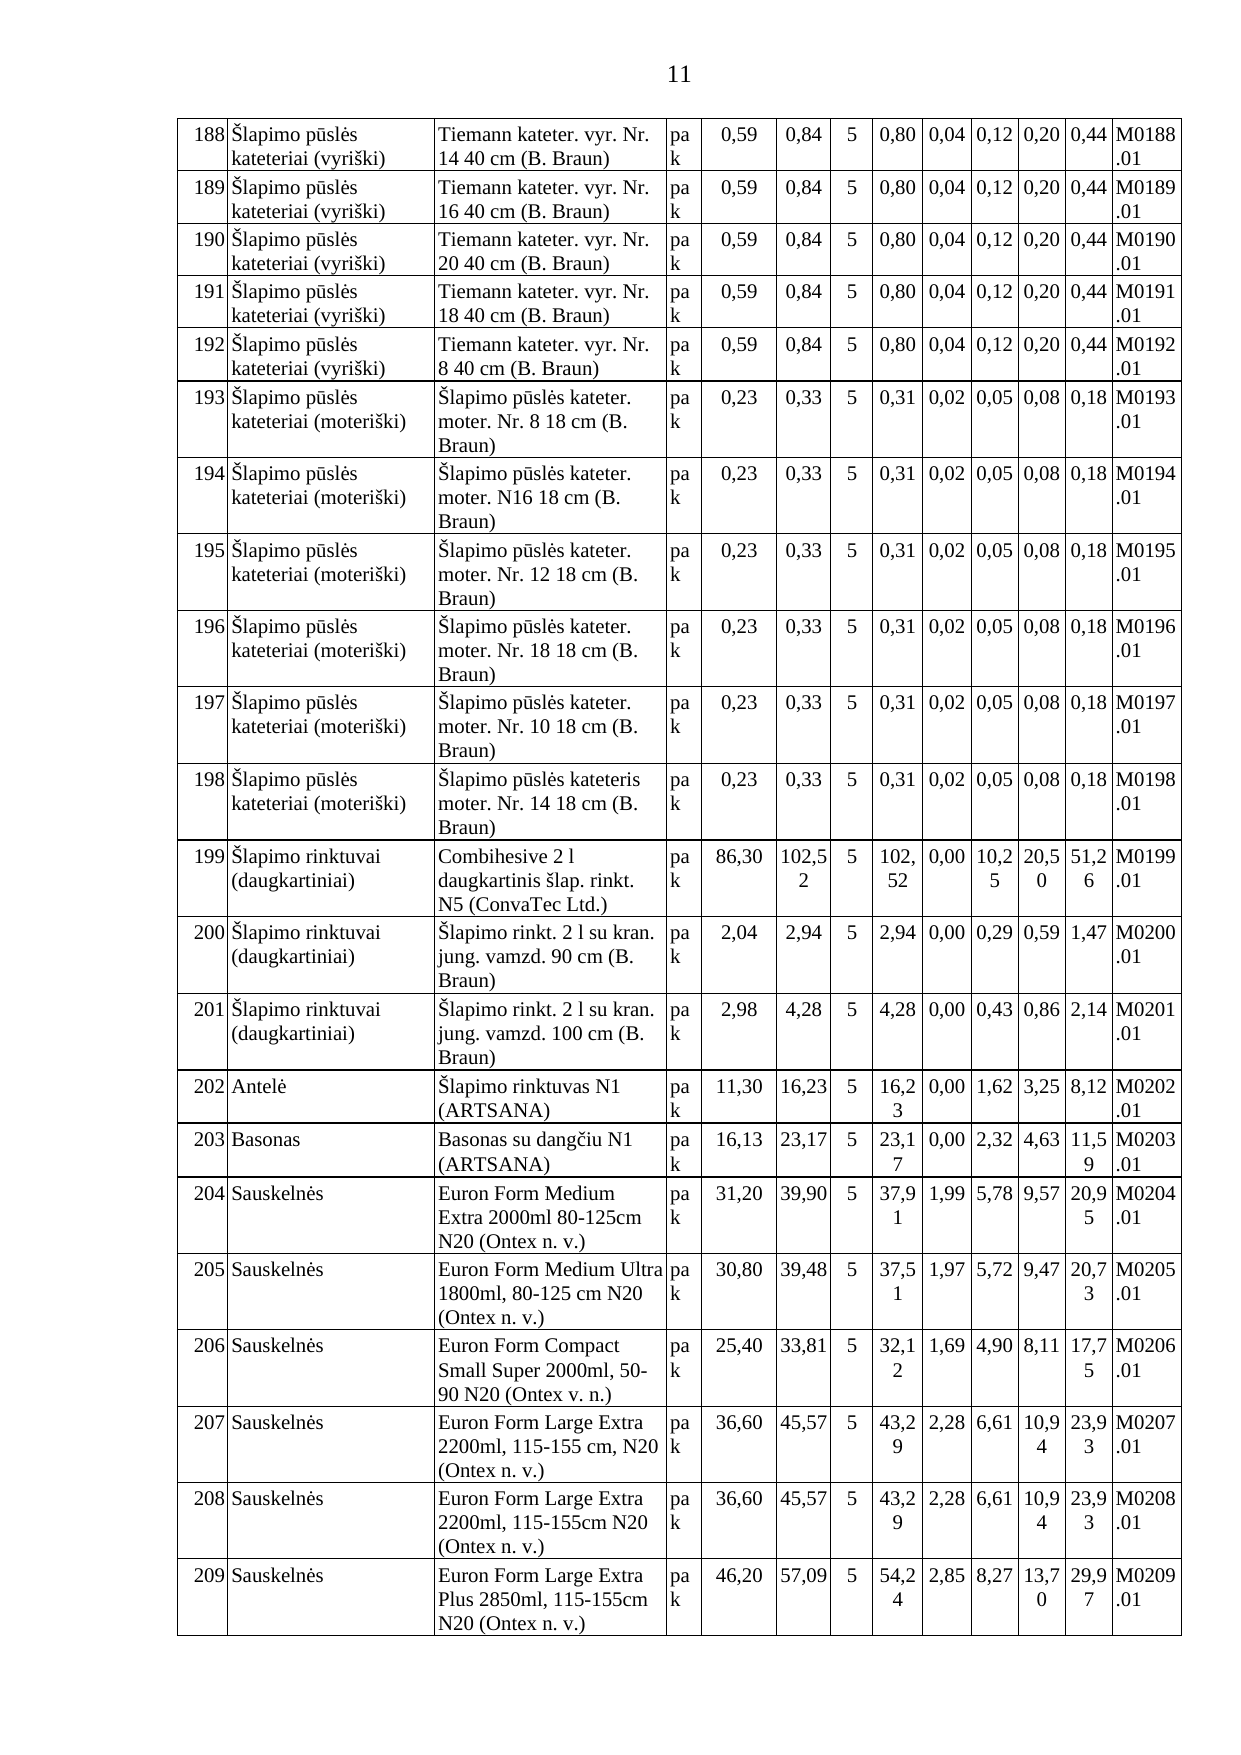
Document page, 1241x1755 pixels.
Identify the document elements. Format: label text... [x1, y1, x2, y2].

table_cell 0,12 [972, 224, 1018, 275]
table_cell 0,80 [873, 119, 922, 170]
table_cell Tiemann kateter. vyr. Nr. 18 40 cm (B. Braun) [435, 276, 666, 327]
table_cell M0205.01 [1113, 1254, 1181, 1329]
table_cell 30,80 [702, 1254, 776, 1329]
table_cell Šlapimo pūslės kateteriai (moteriški) [228, 611, 434, 686]
table_cell Euron Form Medium Extra 2000ml 80-125cm N20 (Ontex n. v.) [435, 1178, 666, 1253]
table_cell Basonas su dangčiu N1 (ARTSANA) [435, 1124, 666, 1176]
table_cell 193 [178, 382, 227, 457]
table_cell pak [667, 1483, 701, 1558]
table_cell 1,47 [1066, 917, 1112, 992]
table_cell 0,05 [972, 382, 1018, 457]
table_cell 5 [831, 276, 872, 327]
table_cell 5 [831, 458, 872, 533]
table_cell pak [667, 764, 701, 839]
table_cell 0,44 [1066, 171, 1112, 223]
table_cell pak [667, 276, 701, 327]
table_cell 0,02 [923, 687, 971, 762]
table_cell M0201.01 [1113, 994, 1181, 1069]
table_cell 2,32 [972, 1124, 1018, 1176]
table_cell 5 [831, 534, 872, 610]
table_cell 8,12 [1066, 1071, 1112, 1122]
table_cell 0,20 [1019, 328, 1065, 379]
table_cell 11,30 [702, 1071, 776, 1122]
table_cell Šlapimo pūslės kateteriai (moteriški) [228, 764, 434, 839]
table_cell 102,52 [873, 841, 922, 916]
table_cell 0,00 [923, 1071, 971, 1122]
table_cell 43,29 [873, 1407, 922, 1482]
table_cell Sauskelnės [228, 1178, 434, 1253]
table_cell 5 [831, 382, 872, 457]
table_cell 0,20 [1019, 171, 1065, 223]
table_cell pak [667, 611, 701, 686]
table_cell M0192.01 [1113, 328, 1181, 379]
table_cell pak [667, 382, 701, 457]
table_cell 207 [178, 1407, 227, 1482]
table_cell 0,33 [777, 534, 830, 610]
table_cell pak [667, 1330, 701, 1406]
table_cell 0,44 [1066, 119, 1112, 170]
table_cell 0,05 [972, 687, 1018, 762]
table_cell 0,59 [702, 224, 776, 275]
table_cell 16,23 [873, 1071, 922, 1122]
table_cell 0,12 [972, 171, 1018, 223]
table_cell 5 [831, 687, 872, 762]
table_cell 2,04 [702, 917, 776, 992]
table_cell 0,12 [972, 276, 1018, 327]
table_cell Šlapimo pūslės kateteris moter. Nr. 14 18 cm (B. Braun) [435, 764, 666, 839]
table_cell M0189.01 [1113, 171, 1181, 223]
table_cell 16,13 [702, 1124, 776, 1176]
table_cell 0,02 [923, 764, 971, 839]
table_cell 37,51 [873, 1254, 922, 1329]
table_cell M0191.01 [1113, 276, 1181, 327]
table_cell 32,12 [873, 1330, 922, 1406]
table_cell 5 [831, 764, 872, 839]
table_cell 190 [178, 224, 227, 275]
table_cell 36,60 [702, 1483, 776, 1558]
table_cell 0,59 [702, 171, 776, 223]
table_cell 0,18 [1066, 382, 1112, 457]
table_cell pak [667, 534, 701, 610]
table_cell Basonas [228, 1124, 434, 1176]
table_cell 23,93 [1066, 1407, 1112, 1482]
table_cell 2,98 [702, 994, 776, 1069]
table_cell pak [667, 171, 701, 223]
table_cell 8,27 [972, 1559, 1018, 1635]
table_cell 0,84 [777, 276, 830, 327]
table_cell M0190.01 [1113, 224, 1181, 275]
table_cell 0,29 [972, 917, 1018, 992]
table_cell Tiemann kateter. vyr. Nr. 14 40 cm (B. Braun) [435, 119, 666, 170]
table_cell M0194.01 [1113, 458, 1181, 533]
table_cell 0,00 [923, 994, 971, 1069]
table_cell 0,20 [1019, 224, 1065, 275]
table_cell 37,91 [873, 1178, 922, 1253]
table_cell 0,18 [1066, 458, 1112, 533]
table_cell 43,29 [873, 1483, 922, 1558]
table_cell 0,84 [777, 224, 830, 275]
table_cell 5 [831, 224, 872, 275]
table_cell 0,59 [702, 276, 776, 327]
table_cell 1,99 [923, 1178, 971, 1253]
table_cell 57,09 [777, 1559, 830, 1635]
table_cell 200 [178, 917, 227, 992]
table_cell 16,23 [777, 1071, 830, 1122]
table_cell 208 [178, 1483, 227, 1558]
table_cell Combihesive 2 l daugkartinis šlap. rinkt. N5 (ConvaTec Ltd.) [435, 841, 666, 916]
table_cell pak [667, 841, 701, 916]
table_cell Šlapimo rinktuvai (daugkartiniai) [228, 917, 434, 992]
table_cell 5 [831, 994, 872, 1069]
table_cell M0195.01 [1113, 534, 1181, 610]
table_cell 2,94 [873, 917, 922, 992]
table_cell M0207.01 [1113, 1407, 1181, 1482]
table_cell Tiemann kateter. vyr. Nr. 20 40 cm (B. Braun) [435, 224, 666, 275]
table_cell 39,90 [777, 1178, 830, 1253]
table_cell 5 [831, 1407, 872, 1482]
table_cell M0198.01 [1113, 764, 1181, 839]
table_cell 0,00 [923, 917, 971, 992]
table_cell Šlapimo pūslės kateteriai (vyriški) [228, 224, 434, 275]
table_cell Sauskelnės [228, 1254, 434, 1329]
table_cell 5 [831, 1178, 872, 1253]
table_cell 33,81 [777, 1330, 830, 1406]
table_cell Šlapimo pūslės kateteriai (vyriški) [228, 119, 434, 170]
table_cell M0199.01 [1113, 841, 1181, 916]
table_cell 199 [178, 841, 227, 916]
table_cell 5 [831, 917, 872, 992]
table_cell 0,08 [1019, 611, 1065, 686]
table_cell 9,47 [1019, 1254, 1065, 1329]
table_cell 2,14 [1066, 994, 1112, 1069]
table_cell 203 [178, 1124, 227, 1176]
table_cell pak [667, 994, 701, 1069]
table_cell 23,17 [873, 1124, 922, 1176]
table_cell 0,05 [972, 458, 1018, 533]
table_cell Sauskelnės [228, 1559, 434, 1635]
table_cell 2,28 [923, 1407, 971, 1482]
table_cell 3,25 [1019, 1071, 1065, 1122]
table_cell 0,80 [873, 328, 922, 379]
table_cell 0,04 [923, 224, 971, 275]
table_cell 188 [178, 119, 227, 170]
table_cell 205 [178, 1254, 227, 1329]
table_cell Šlapimo rinktuvai (daugkartiniai) [228, 994, 434, 1069]
table_cell 0,23 [702, 382, 776, 457]
table_cell 0,05 [972, 764, 1018, 839]
table_cell 2,85 [923, 1559, 971, 1635]
table_cell 0,04 [923, 276, 971, 327]
table_cell 204 [178, 1178, 227, 1253]
table_cell 5 [831, 328, 872, 379]
table_cell 1,97 [923, 1254, 971, 1329]
table_cell 0,18 [1066, 764, 1112, 839]
table_cell Euron Form Large Extra Plus 2850ml, 115-155cm N20 (Ontex n. v.) [435, 1559, 666, 1635]
table_cell 196 [178, 611, 227, 686]
table_cell 0,04 [923, 328, 971, 379]
table_cell 0,08 [1019, 458, 1065, 533]
table_cell 191 [178, 276, 227, 327]
table_cell 0,18 [1066, 687, 1112, 762]
table_cell 31,20 [702, 1178, 776, 1253]
table_cell 198 [178, 764, 227, 839]
table_cell pak [667, 687, 701, 762]
table_cell M0209.01 [1113, 1559, 1181, 1635]
table_cell 0,00 [923, 1124, 971, 1176]
table_cell 192 [178, 328, 227, 379]
table_cell 197 [178, 687, 227, 762]
table_cell 0,31 [873, 611, 922, 686]
table_cell 5 [831, 1483, 872, 1558]
table_cell 0,31 [873, 534, 922, 610]
table_cell Šlapimo pūslės kateter. moter. Nr. 10 18 cm (B. Braun) [435, 687, 666, 762]
table_cell pak [667, 119, 701, 170]
table_cell 0,18 [1066, 611, 1112, 686]
table_cell M0202.01 [1113, 1071, 1181, 1122]
table_cell 0,02 [923, 458, 971, 533]
table_cell Šlapimo rinktuvas N1 (ARTSANA) [435, 1071, 666, 1122]
table_cell 6,61 [972, 1483, 1018, 1558]
table_cell Šlapimo rinkt. 2 l su kran. jung. vamzd. 100 cm (B. Braun) [435, 994, 666, 1069]
table_cell 0,33 [777, 382, 830, 457]
table_cell 46,20 [702, 1559, 776, 1635]
table_cell Euron Form Large Extra 2200ml, 115-155cm N20 (Ontex n. v.) [435, 1483, 666, 1558]
table_cell pak [667, 917, 701, 992]
table_cell 29,97 [1066, 1559, 1112, 1635]
table_cell Šlapimo pūslės kateteriai (moteriški) [228, 382, 434, 457]
table_cell Šlapimo rinktuvai (daugkartiniai) [228, 841, 434, 916]
table_cell 209 [178, 1559, 227, 1635]
table_cell pak [667, 458, 701, 533]
table_cell 0,00 [923, 841, 971, 916]
table_cell 0,18 [1066, 534, 1112, 610]
table_cell 4,63 [1019, 1124, 1065, 1176]
table_cell Šlapimo pūslės kateteriai (vyriški) [228, 276, 434, 327]
table_cell 0,08 [1019, 382, 1065, 457]
table_cell Sauskelnės [228, 1407, 434, 1482]
table_cell 0,31 [873, 382, 922, 457]
table_cell 0,04 [923, 119, 971, 170]
table_cell 23,17 [777, 1124, 830, 1176]
table_cell pak [667, 1254, 701, 1329]
table_cell 0,33 [777, 764, 830, 839]
table_cell 51,26 [1066, 841, 1112, 916]
table_cell 13,70 [1019, 1559, 1065, 1635]
table_cell 86,30 [702, 841, 776, 916]
table_cell 5 [831, 1071, 872, 1122]
table_cell 0,31 [873, 687, 922, 762]
table_cell 20,73 [1066, 1254, 1112, 1329]
table_cell 0,23 [702, 687, 776, 762]
table_cell 0,80 [873, 276, 922, 327]
table_cell 9,57 [1019, 1178, 1065, 1253]
table_cell 202 [178, 1071, 227, 1122]
table_cell 5 [831, 1124, 872, 1176]
table_cell pak [667, 1071, 701, 1122]
table_cell 1,62 [972, 1071, 1018, 1122]
table_cell M0188.01 [1113, 119, 1181, 170]
table_cell pak [667, 224, 701, 275]
table_cell M0193.01 [1113, 382, 1181, 457]
table_cell 0,08 [1019, 687, 1065, 762]
table_cell 194 [178, 458, 227, 533]
table_cell 20,95 [1066, 1178, 1112, 1253]
table_cell 5,72 [972, 1254, 1018, 1329]
table_cell 4,28 [777, 994, 830, 1069]
table_cell Šlapimo pūslės kateter. moter. Nr. 18 18 cm (B. Braun) [435, 611, 666, 686]
table_cell pak [667, 1178, 701, 1253]
table_cell Euron Form Large Extra 2200ml, 115-155 cm, N20 (Ontex n. v.) [435, 1407, 666, 1482]
table_cell 8,11 [1019, 1330, 1065, 1406]
table_cell 0,80 [873, 171, 922, 223]
table_cell Euron Form Medium Ultra 1800ml, 80-125 cm N20 (Ontex n. v.) [435, 1254, 666, 1329]
table_cell M0203.01 [1113, 1124, 1181, 1176]
table_cell 45,57 [777, 1483, 830, 1558]
table_cell 206 [178, 1330, 227, 1406]
table_cell 25,40 [702, 1330, 776, 1406]
table_cell 6,61 [972, 1407, 1018, 1482]
table_cell 0,80 [873, 224, 922, 275]
table_cell 0,23 [702, 764, 776, 839]
table_cell Tiemann kateter. vyr. Nr. 16 40 cm (B. Braun) [435, 171, 666, 223]
table_cell 0,84 [777, 171, 830, 223]
table_cell 54,24 [873, 1559, 922, 1635]
table_cell 5 [831, 1559, 872, 1635]
table_cell 45,57 [777, 1407, 830, 1482]
table_cell 0,33 [777, 687, 830, 762]
table_cell 4,28 [873, 994, 922, 1069]
table_cell 5 [831, 841, 872, 916]
table_cell 189 [178, 171, 227, 223]
table_cell Euron Form Compact Small Super 2000ml, 50-90 N20 (Ontex v. n.) [435, 1330, 666, 1406]
table_cell 102,52 [777, 841, 830, 916]
table_cell 0,04 [923, 171, 971, 223]
table_cell 0,59 [702, 328, 776, 379]
table_cell M0197.01 [1113, 687, 1181, 762]
table_cell 0,23 [702, 611, 776, 686]
table_cell Tiemann kateter. vyr. Nr. 8 40 cm (B. Braun) [435, 328, 666, 379]
table_cell 0,44 [1066, 276, 1112, 327]
table_cell 0,20 [1019, 276, 1065, 327]
table_cell 0,43 [972, 994, 1018, 1069]
table_cell 5 [831, 171, 872, 223]
table_cell Šlapimo pūslės kateter. moter. Nr. 12 18 cm (B. Braun) [435, 534, 666, 610]
table_cell 0,23 [702, 458, 776, 533]
table_cell 0,02 [923, 611, 971, 686]
table_cell 0,84 [777, 328, 830, 379]
table_cell 0,44 [1066, 328, 1112, 379]
table_cell 0,31 [873, 764, 922, 839]
table_cell Šlapimo pūslės kateteriai (moteriški) [228, 534, 434, 610]
table_cell 4,90 [972, 1330, 1018, 1406]
table_cell 0,12 [972, 328, 1018, 379]
table_cell Šlapimo pūslės kateteriai (vyriški) [228, 171, 434, 223]
table_cell Šlapimo pūslės kateter. moter. Nr. 8 18 cm (B. Braun) [435, 382, 666, 457]
table_cell 39,48 [777, 1254, 830, 1329]
table_cell 195 [178, 534, 227, 610]
table_cell 0,12 [972, 119, 1018, 170]
table_cell 0,84 [777, 119, 830, 170]
table_cell Antelė [228, 1071, 434, 1122]
table_cell Šlapimo pūslės kateteriai (vyriški) [228, 328, 434, 379]
table_cell 0,20 [1019, 119, 1065, 170]
table_cell 2,28 [923, 1483, 971, 1558]
table_cell 5,78 [972, 1178, 1018, 1253]
table_cell 20,50 [1019, 841, 1065, 916]
table_cell 5 [831, 1254, 872, 1329]
table_cell Šlapimo pūslės kateteriai (moteriški) [228, 687, 434, 762]
table_cell 0,23 [702, 534, 776, 610]
table_cell pak [667, 328, 701, 379]
table_cell M0204.01 [1113, 1178, 1181, 1253]
table_cell 1,69 [923, 1330, 971, 1406]
table_cell 36,60 [702, 1407, 776, 1482]
table_cell 0,08 [1019, 534, 1065, 610]
table_cell 0,08 [1019, 764, 1065, 839]
table_cell pak [667, 1559, 701, 1635]
table_cell 23,93 [1066, 1483, 1112, 1558]
table_cell M0200.01 [1113, 917, 1181, 992]
table_cell 10,94 [1019, 1483, 1065, 1558]
table_cell 0,02 [923, 534, 971, 610]
table_cell 0,33 [777, 458, 830, 533]
table_cell Šlapimo pūslės kateter. moter. N16 18 cm (B. Braun) [435, 458, 666, 533]
table_cell Šlapimo rinkt. 2 l su kran. jung. vamzd. 90 cm (B. Braun) [435, 917, 666, 992]
table_cell 0,31 [873, 458, 922, 533]
table_cell Sauskelnės [228, 1483, 434, 1558]
table_cell 10,94 [1019, 1407, 1065, 1482]
table_cell 0,59 [1019, 917, 1065, 992]
table_cell M0206.01 [1113, 1330, 1181, 1406]
table_cell 201 [178, 994, 227, 1069]
table_cell 2,94 [777, 917, 830, 992]
table_cell 0,59 [702, 119, 776, 170]
table_cell M0196.01 [1113, 611, 1181, 686]
table_cell 0,86 [1019, 994, 1065, 1069]
table_cell pak [667, 1407, 701, 1482]
table_cell 0,02 [923, 382, 971, 457]
table_cell 5 [831, 119, 872, 170]
table_cell 5 [831, 1330, 872, 1406]
table_cell 10,25 [972, 841, 1018, 916]
table_cell 0,05 [972, 534, 1018, 610]
table_cell 0,33 [777, 611, 830, 686]
table_cell pak [667, 1124, 701, 1176]
table_cell Šlapimo pūslės kateteriai (moteriški) [228, 458, 434, 533]
table_cell 0,05 [972, 611, 1018, 686]
table_cell 5 [831, 611, 872, 686]
table_cell 17,75 [1066, 1330, 1112, 1406]
table_cell 0,44 [1066, 224, 1112, 275]
table_cell M0208.01 [1113, 1483, 1181, 1558]
table_cell 11,59 [1066, 1124, 1112, 1176]
table_cell Sauskelnės [228, 1330, 434, 1406]
